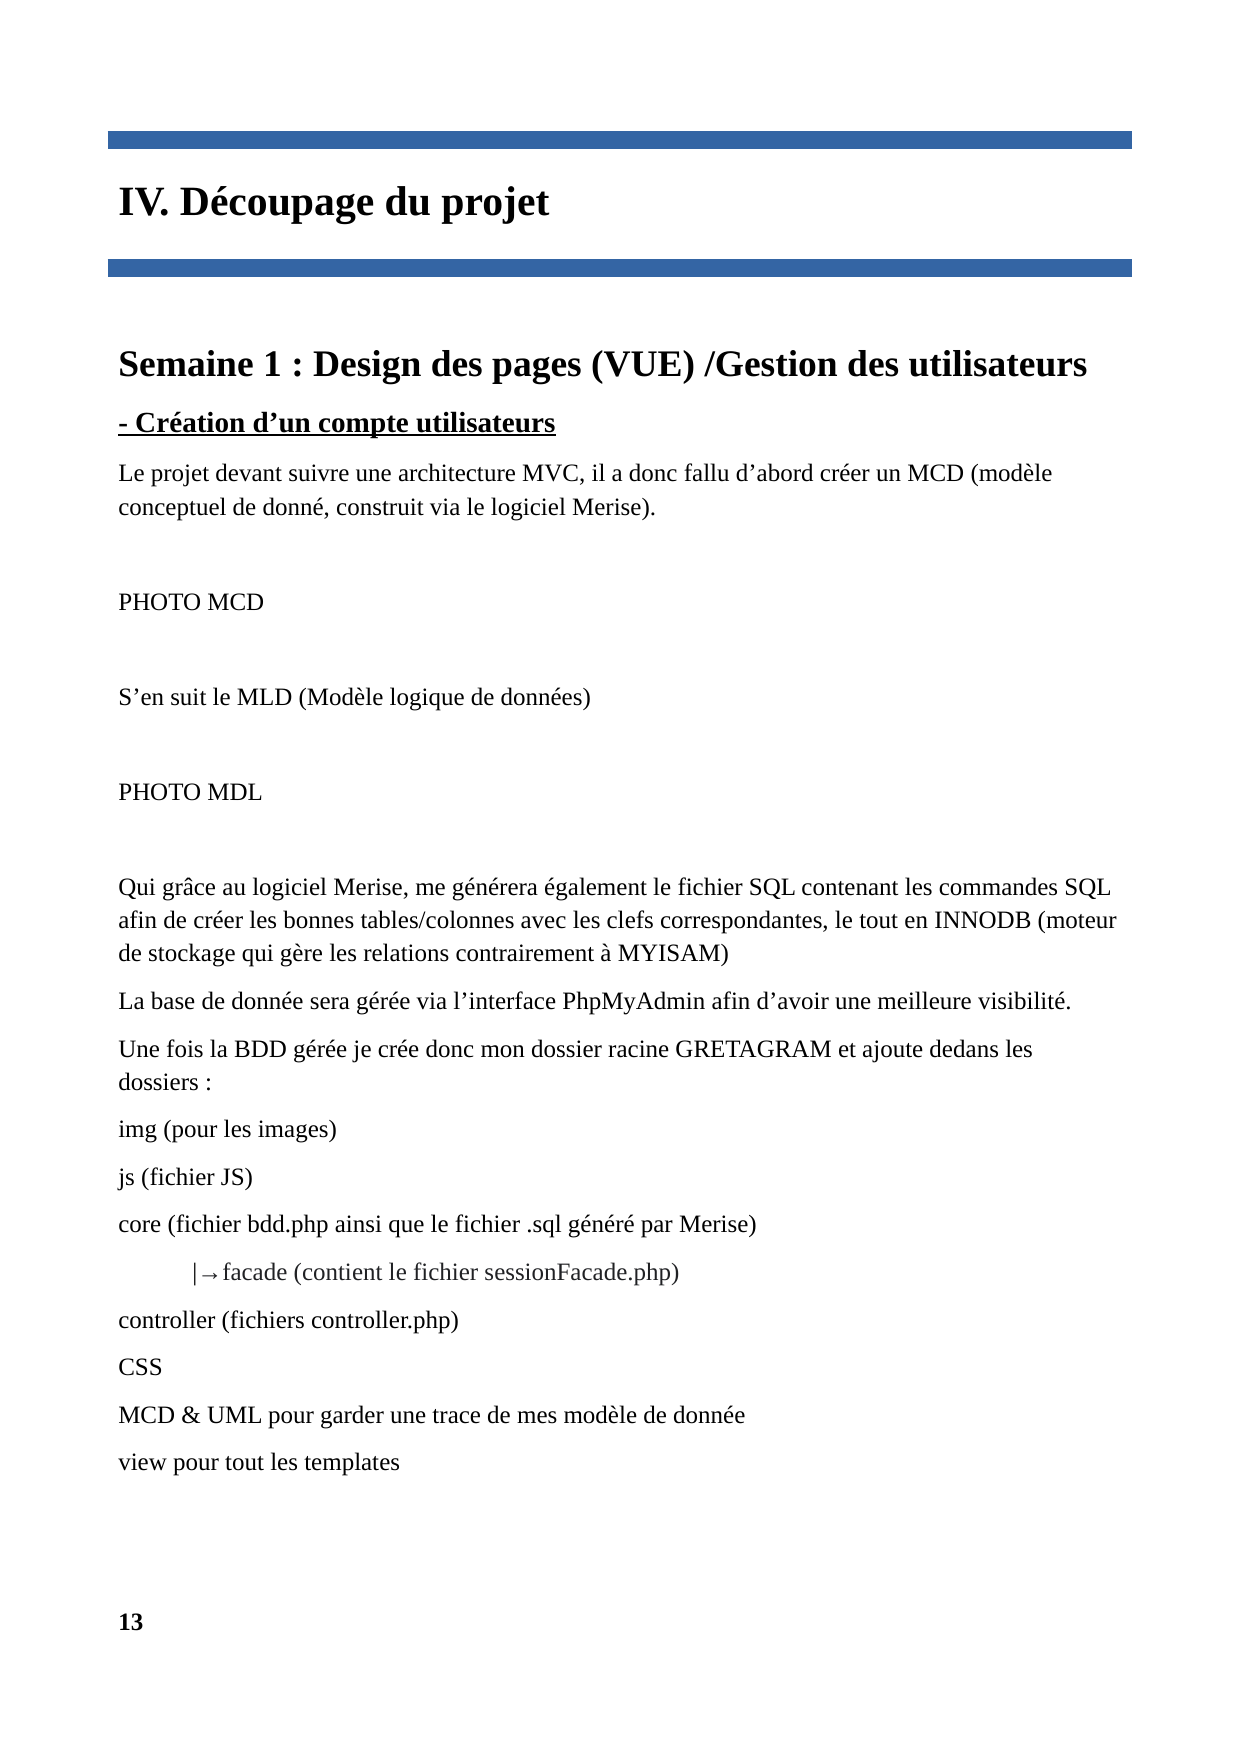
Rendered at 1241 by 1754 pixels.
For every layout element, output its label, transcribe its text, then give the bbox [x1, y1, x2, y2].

text PHOTO MDL [118, 777, 1122, 806]
text IV. Découpage du projet [118, 176, 1122, 224]
text js (fichier JS) [118, 1162, 1122, 1191]
text Une fois la BDD gérée je crée donc mon dossier racine GRETAGRAM et ajoute dedans les dossiers : [118, 1034, 1122, 1095]
text MCD & UML pour garder une trace de mes modèle de donnée [118, 1400, 1122, 1429]
text Qui grâce au logiciel Merise, me générera également le fichier SQL contenant les commandes SQL afin de créer les bonnes tables/colonnes avec les clefs correspondantes, le tout en INNODB (moteur de stockage qui gère les relations contrairement à MYISAM) [118, 872, 1122, 967]
text PHOTO MCD [118, 587, 1122, 616]
text Le projet devant suivre une architecture MVC, il a donc fallu d’abord créer un MCD (modèle conceptuel de donné, construit via le logiciel Merise). [118, 458, 1122, 520]
text - Création d’un compte utilisateurs [118, 405, 1122, 439]
text core (fichier bdd.php ainsi que le fichier .sql généré par Merise) [118, 1209, 1122, 1238]
text controller (fichiers controller.php) [118, 1305, 1122, 1333]
text img (pour les images) [118, 1114, 1122, 1143]
text S’en suit le MLD (Modèle logique de données) [118, 682, 1122, 711]
text La base de donnée sera gérée via l’interface PhpMyAdmin afin d’avoir une meilleure visibilité. [118, 986, 1122, 1015]
text |→facade (contient le fichier sessionFacade.php) [118, 1257, 1122, 1286]
text CSS [118, 1352, 1122, 1381]
text view pour tout les templates [118, 1447, 1122, 1476]
text Semaine 1 : Design des pages (VUE) /Gestion des utilisateurs [118, 341, 1122, 384]
